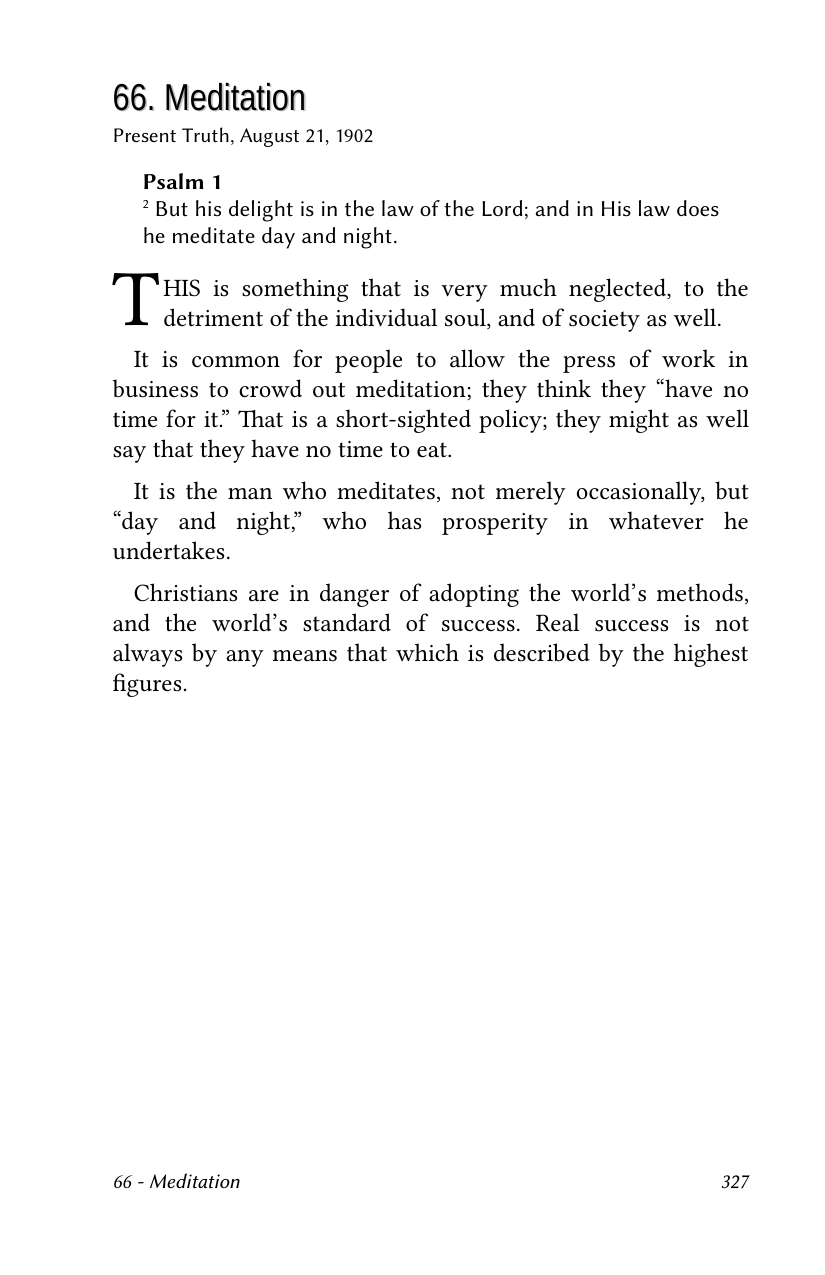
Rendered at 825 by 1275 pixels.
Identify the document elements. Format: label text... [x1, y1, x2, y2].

text Psalm 1 [142, 169, 750, 195]
text Present Truth, August 21, 1902 [112, 124, 750, 148]
text THIS is something that is very much neglected, to the detriment of the individual soul, and of society as well. [112, 274, 750, 332]
text 2 But his delight is in the law of the Lord; and in His law does he meditate day and night. [142, 196, 720, 249]
title Meditation [112, 75, 750, 118]
text Christians are in danger of adopting the world’s methods, and the world’s standard of success. Real success is not always by any means that which is described by the highest figures. [112, 579, 750, 697]
text It is the man who meditates, not merely occasionally, but “day and night,” who has prosperity in whatever he undertakes. [112, 477, 750, 566]
text It is common for people to allow the press of work in business to crowd out meditation; they think they “have no time for it.” That is a short-sighted policy; they might as well say that they have no time to eat. [112, 346, 750, 464]
